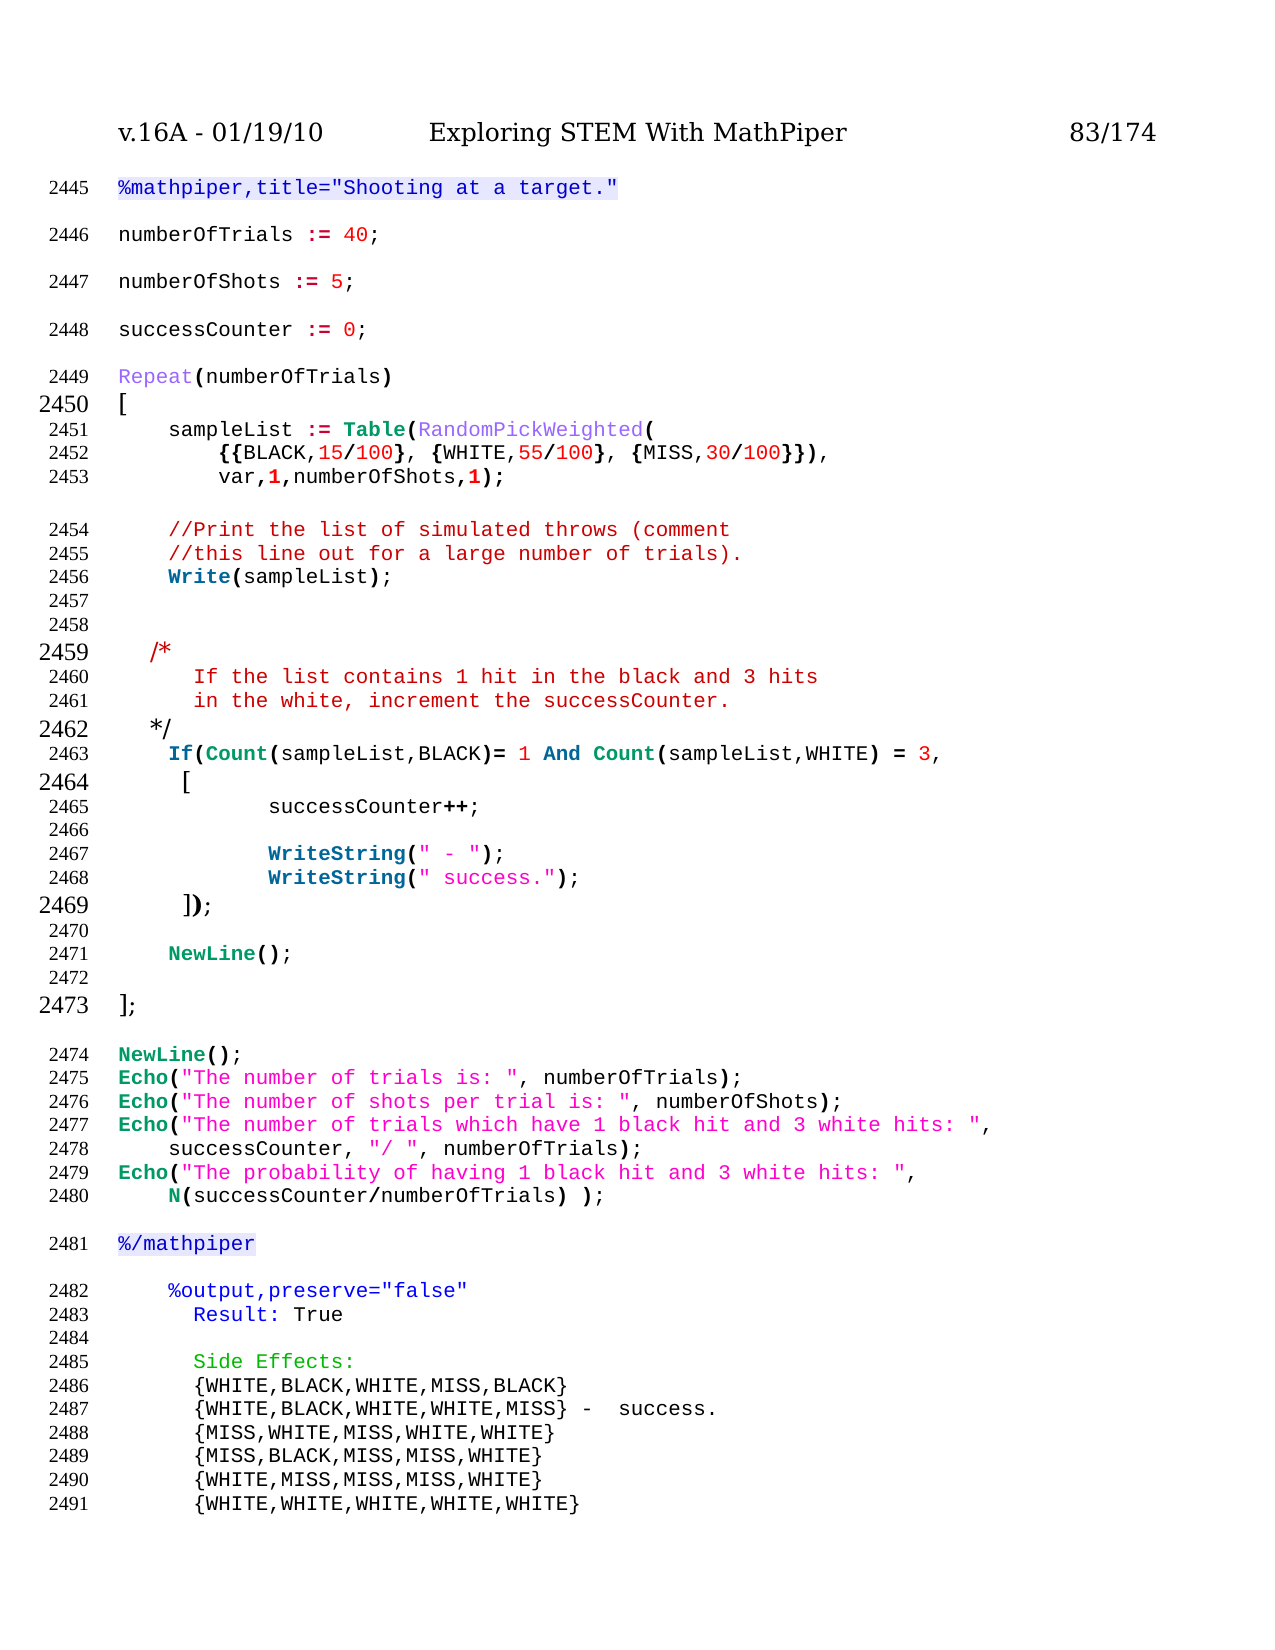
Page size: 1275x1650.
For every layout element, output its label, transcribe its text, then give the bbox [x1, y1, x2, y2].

text [ [118, 389, 1157, 419]
text {WHITE,BLACK,WHITE,WHITE,MISS} - success. [118, 1398, 1157, 1422]
text successCounter, "/ ", numberOfTrials); [118, 1138, 1157, 1162]
text {WHITE,WHITE,WHITE,WHITE,WHITE} [118, 1493, 1157, 1516]
text ]; [118, 991, 1157, 1020]
text /* [118, 637, 1157, 667]
text %mathpiper,title="Shooting at a target." [118, 177, 1157, 200]
text If the list contains 1 hit in the black and 3 hits [118, 667, 1157, 690]
text sampleList := Table(RandomPickWeighted( [118, 419, 1157, 442]
text WriteString(" - "); [118, 843, 1157, 867]
text {MISS,BLACK,MISS,MISS,WHITE} [118, 1446, 1157, 1469]
text Echo("The number of trials is: ", numberOfTrials); [118, 1067, 1157, 1091]
text {WHITE,MISS,MISS,MISS,WHITE} [118, 1469, 1157, 1493]
text var,1,numberOfShots,1); [118, 466, 1157, 490]
text %output,preserve="false" [118, 1280, 1157, 1304]
text successCounter := 0; [118, 319, 1157, 342]
text //Print the list of simulated throws (comment [118, 519, 1157, 543]
text If(Count(sampleList,BLACK)= 1 And Count(sampleList,WHITE) = 3, [118, 743, 1157, 767]
text Echo("The probability of having 1 black hit and 3 white hits: ", [118, 1162, 1157, 1185]
text WriteString(" success."); [118, 867, 1157, 890]
text {WHITE,BLACK,WHITE,MISS,BLACK} [118, 1374, 1157, 1398]
text NewLine(); [118, 943, 1157, 967]
text N(successCounter/numberOfTrials) ); [118, 1185, 1157, 1209]
text numberOfShots := 5; [118, 271, 1157, 295]
text Side Effects: [118, 1351, 1157, 1374]
text in the white, increment the successCounter. [118, 690, 1157, 714]
text */ [118, 714, 1157, 743]
text ]); [118, 890, 1157, 920]
text Result: True [118, 1304, 1157, 1327]
text Echo("The number of shots per trial is: ", numberOfShots); [118, 1091, 1157, 1114]
text numberOfTrials := 40; [118, 224, 1157, 248]
text Repeat(numberOfTrials) [118, 366, 1157, 389]
text %/mathpiper [118, 1233, 1157, 1256]
text //this line out for a large number of trials). [118, 543, 1157, 566]
text [ [118, 767, 1157, 796]
text successCounter++; [118, 796, 1157, 819]
text NewLine(); [118, 1043, 1157, 1067]
text Write(sampleList); [118, 566, 1157, 590]
text Echo("The number of trials which have 1 black hit and 3 white hits: ", [118, 1114, 1157, 1138]
text {MISS,WHITE,MISS,WHITE,WHITE} [118, 1422, 1157, 1446]
text {{BLACK,15/100}, {WHITE,55/100}, {MISS,30/100}}), [118, 442, 1157, 466]
